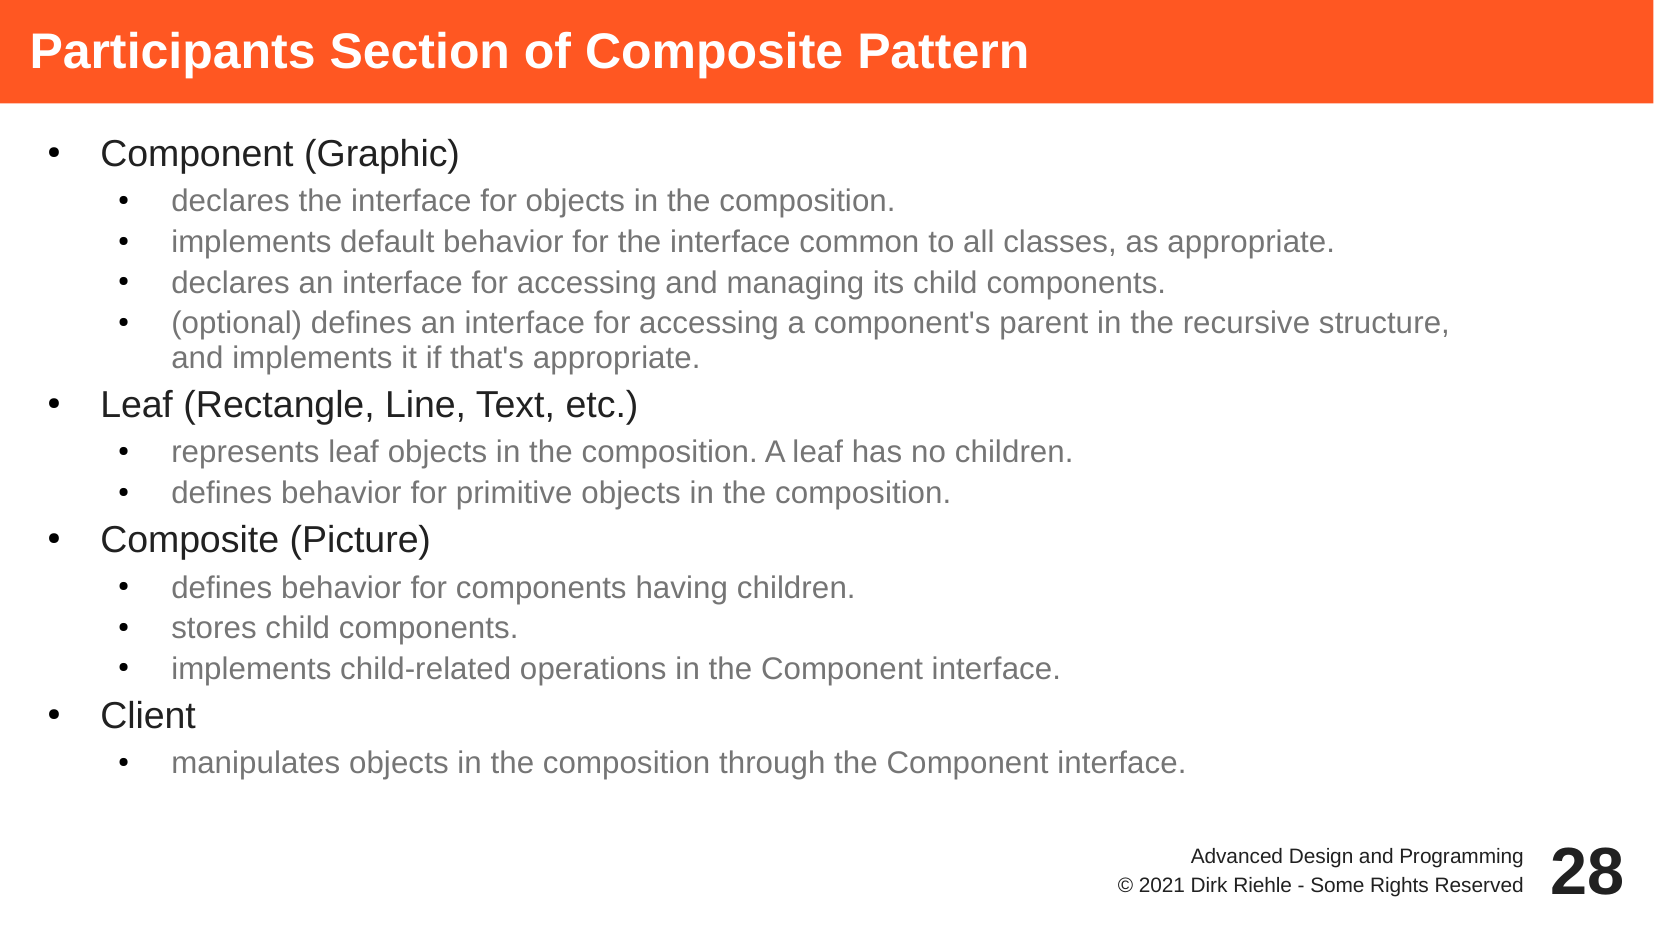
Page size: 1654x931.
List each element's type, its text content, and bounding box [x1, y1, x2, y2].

list Component (Graphic) declares the interface for objects in the composition. implements default behavior for the interface common to all classes, as appropriate. declares an interface for accessing and managing its child components. (optional) defines an interface for accessing a component's parent in the recursive structure, and implements it if that's appropriate. Leaf (Rectangle, Line, Text, etc.) represents leaf objects in the composition. A leaf has no children. defines behavior for primitive objects in the composition. Composite (Picture) defines behavior for components having children. stores child components. implements child-related operations in the Component interface. Client manipulates objects in the composition through the Component interface. [29, 132, 1625, 901]
title Participants Section of Composite Pattern [0, 0, 1654, 104]
